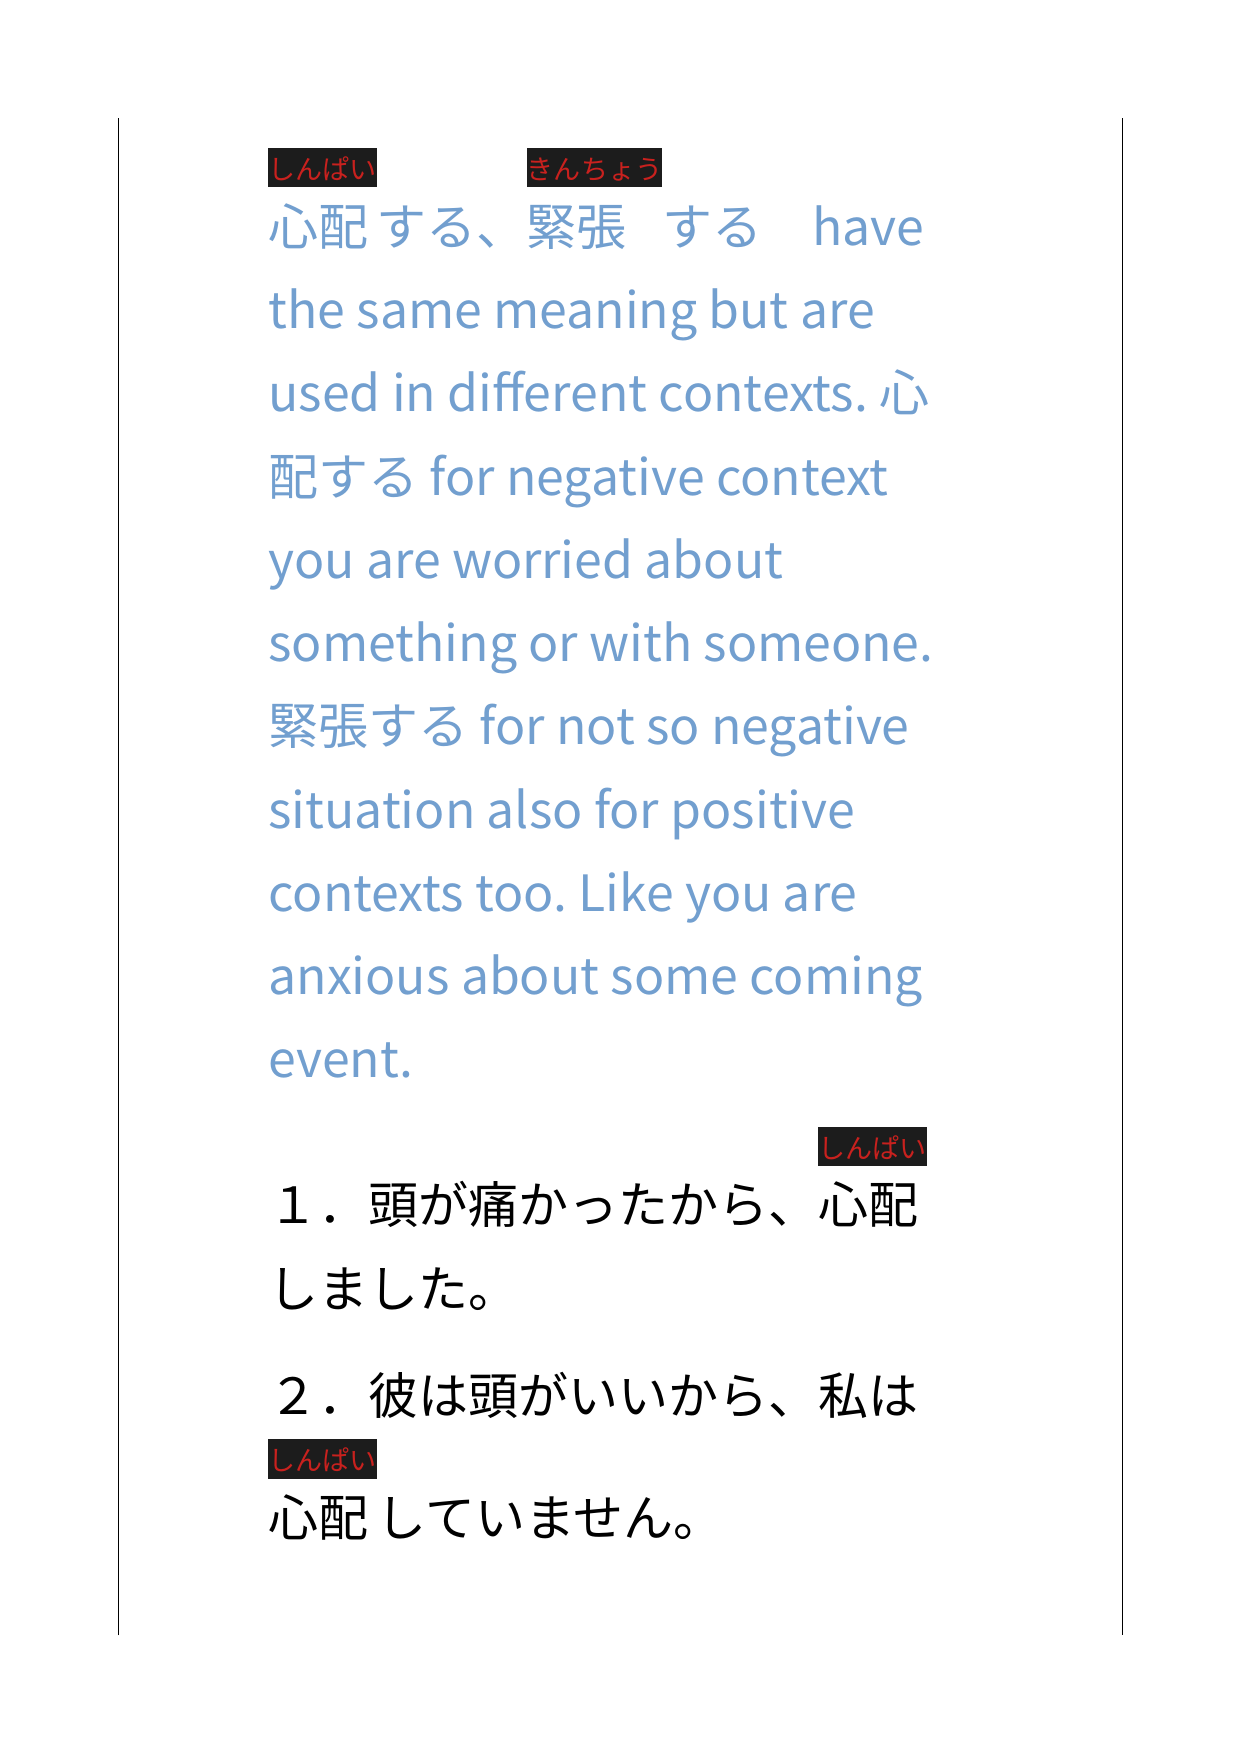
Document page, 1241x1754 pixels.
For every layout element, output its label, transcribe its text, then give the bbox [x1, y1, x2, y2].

text １．頭が痛かったから、心配しんぱいしました。 [268, 1127, 972, 1322]
text ２．彼は頭がいいから、私は心配しんぱいしていません。 [268, 1356, 972, 1551]
text 心配しんぱいする、緊張きんちょうする have the same meaning but are used in different contexts. 心配する for negative context you are worried about something or with someone. 緊張する for not so negative situation also for positive contexts too. Like you are anxious about some coming event. [268, 148, 972, 1092]
